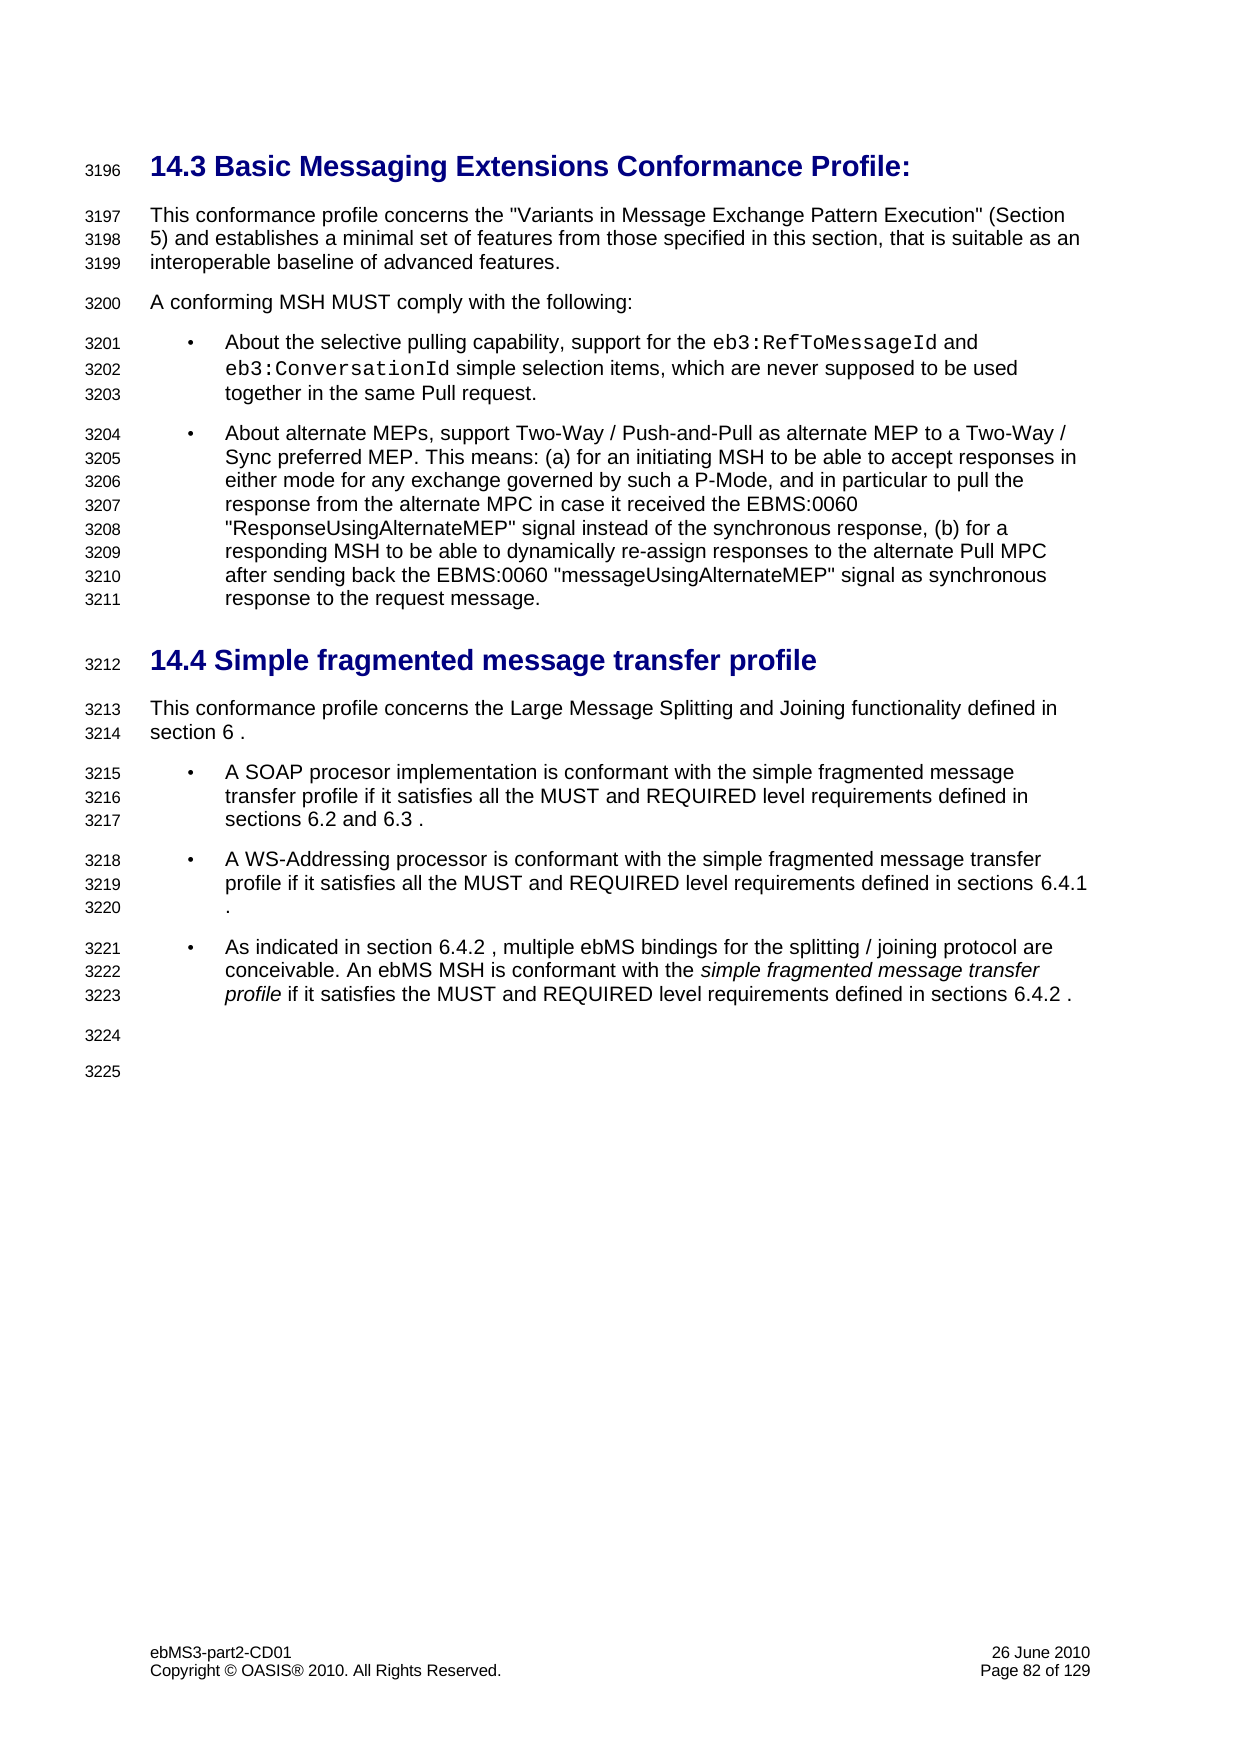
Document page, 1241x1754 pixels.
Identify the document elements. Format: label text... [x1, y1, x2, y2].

text This conformance profile concerns the "Variants in Message Exchange Pattern Execution" (Section 5) and establishes a minimal set of features from those specified in this section, that is suitable as an interoperable baseline of advanced features. [150, 203, 1090, 274]
list A SOAP procesor implementation is conformant with the simple fragmented message transfer profile if it satisfies all the MUST and REQUIRED level requirements defined in sections 6.2 and 6.3 . [187, 761, 1090, 831]
subtitle Basic Messaging Extensions Conformance Profile: [150, 150, 1090, 182]
subtitle Simple fragmented message transfer profile [150, 643, 1090, 676]
list A WS-Addressing processor is conformant with the simple fragmented message transfer profile if it satisfies all the MUST and REQUIRED level requirements defined in sections 6.4.1 . [187, 848, 1090, 918]
list About alternate MEPs, support Two-Way / Push-and-Pull as alternate MEP to a Two-Way / Sync preferred MEP. This means: (a) for an initiating MSH to be able to accept responses in either mode for any exchange governed by such a P-Mode, and in particular to pull the response from the alternate MPC in case it received the EBMS:0060 "ResponseUsingAlternateMEP" signal instead of the synchronous response, (b) for a responding MSH to be able to dynamically re-assign responses to the alternate Pull MPC after sending back the EBMS:0060 "messageUsingAlternateMEP" signal as synchronous response to the request message. [187, 422, 1090, 610]
text This conformance profile concerns the Large Message Splitting and Joining functionality defined in section 6 . [150, 697, 1090, 744]
list About the selective pulling capability, support for the eb3:RefToMessageId and eb3:ConversationId simple selection items, which are never supposed to be used together in the same Pull request. [187, 331, 1090, 405]
text A conforming MSH MUST comply with the following: [150, 291, 1090, 314]
list As indicated in section 6.4.2 , multiple ebMS bindings for the splitting / joining protocol are conceivable. An ebMS MSH is conformant with the simple fragmented message transfer profile if it satisfies the MUST and REQUIRED level requirements defined in sections 6.4.2 . [187, 935, 1090, 1006]
